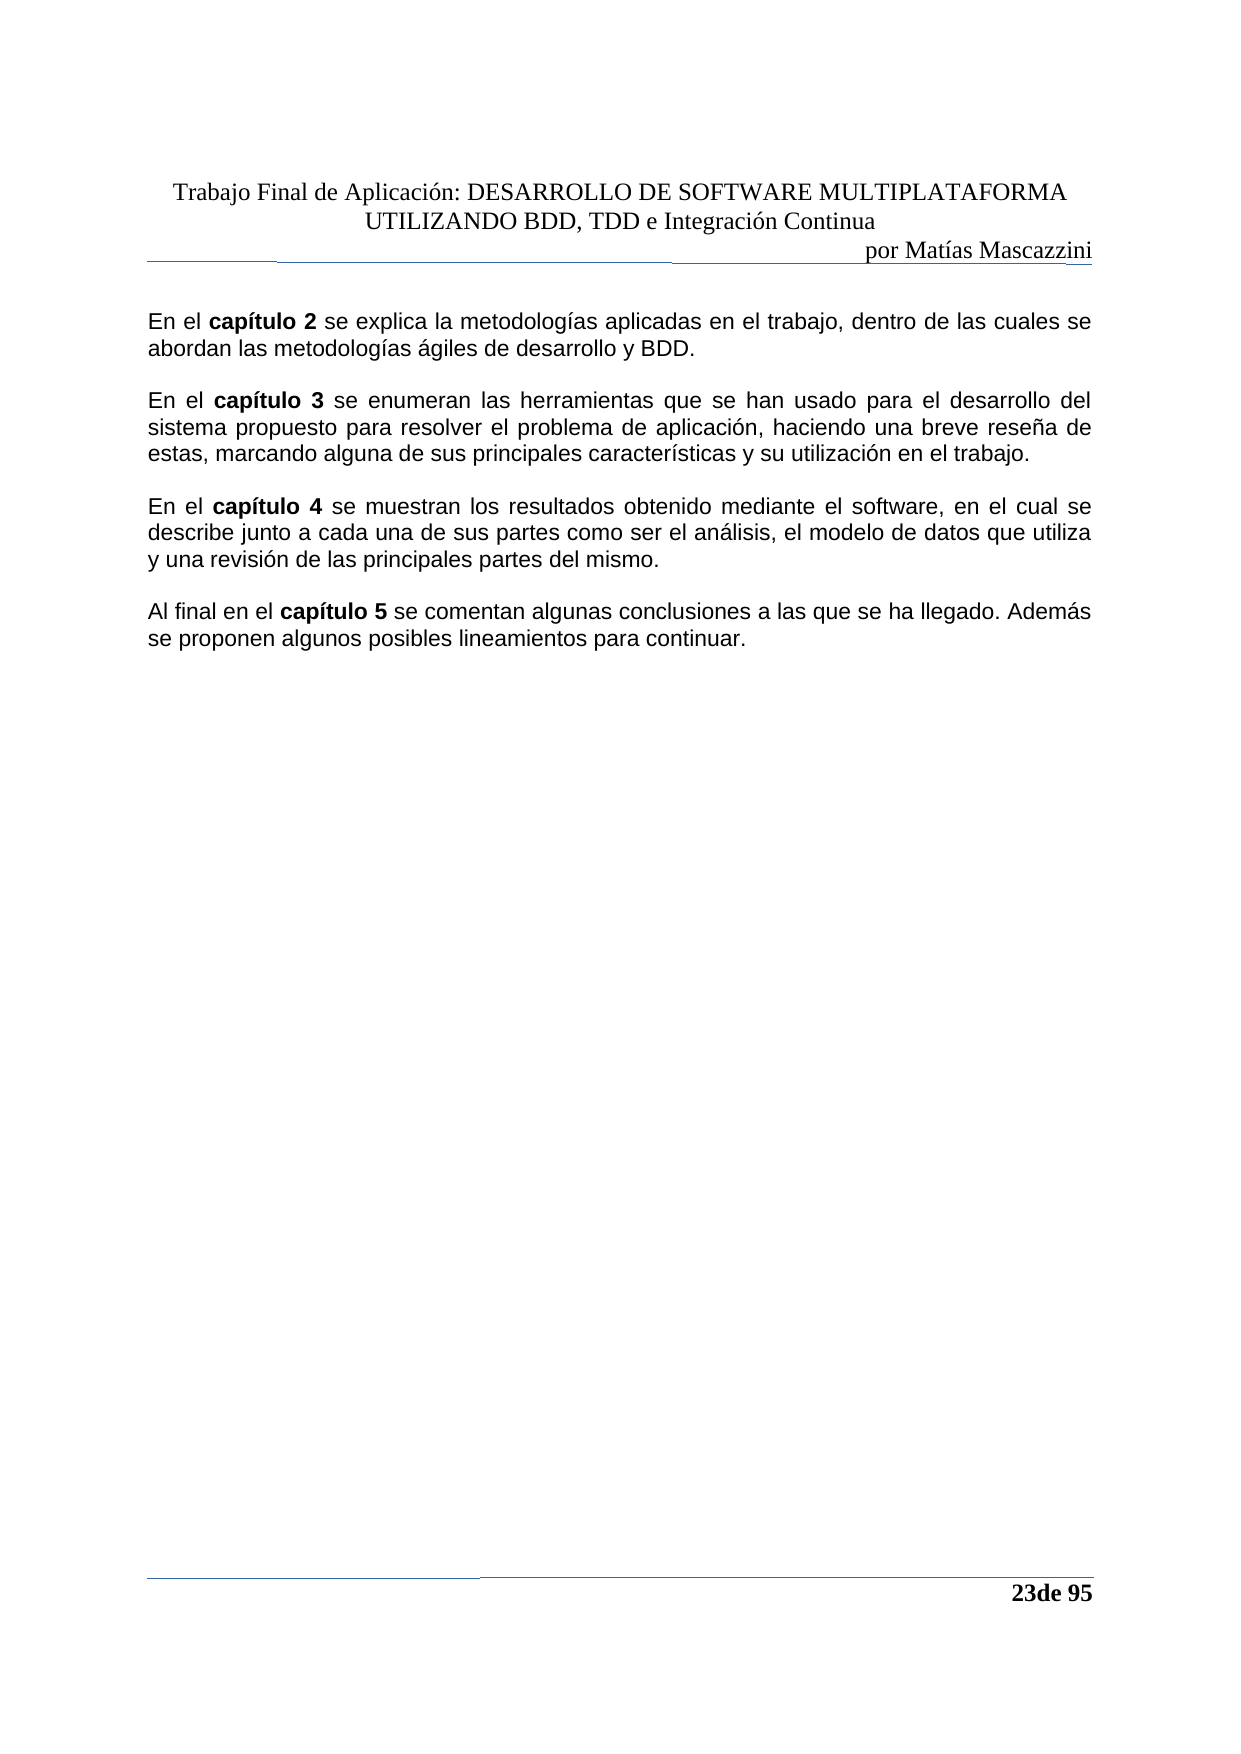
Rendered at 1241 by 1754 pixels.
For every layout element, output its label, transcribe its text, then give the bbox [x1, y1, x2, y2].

text Al final en el capítulo 5 se comentan algunas conclusiones a las que se ha llegado. Además se proponen algunos posibles lineamientos para continuar. [148, 598, 1093, 651]
text En el capítulo 4 se muestran los resultados obtenido mediante el software, en el cual se describe junto a cada una de sus partes como ser el análisis, el modelo de datos que utiliza y una revisión de las principales partes del mismo. [148, 493, 1093, 572]
text En el capítulo 2 se explica la metodologías aplicadas en el trabajo, dentro de las cuales se abordan las metodologías ágiles de desarrollo y BDD. [148, 308, 1093, 361]
text En el capítulo 3 se enumeran las herramientas que se han usado para el desarrollo del sistema propuesto para resolver el problema de aplicación, haciendo una breve reseña de estas, marcando alguna de sus principales características y su utilización en el trabajo. [148, 387, 1093, 466]
